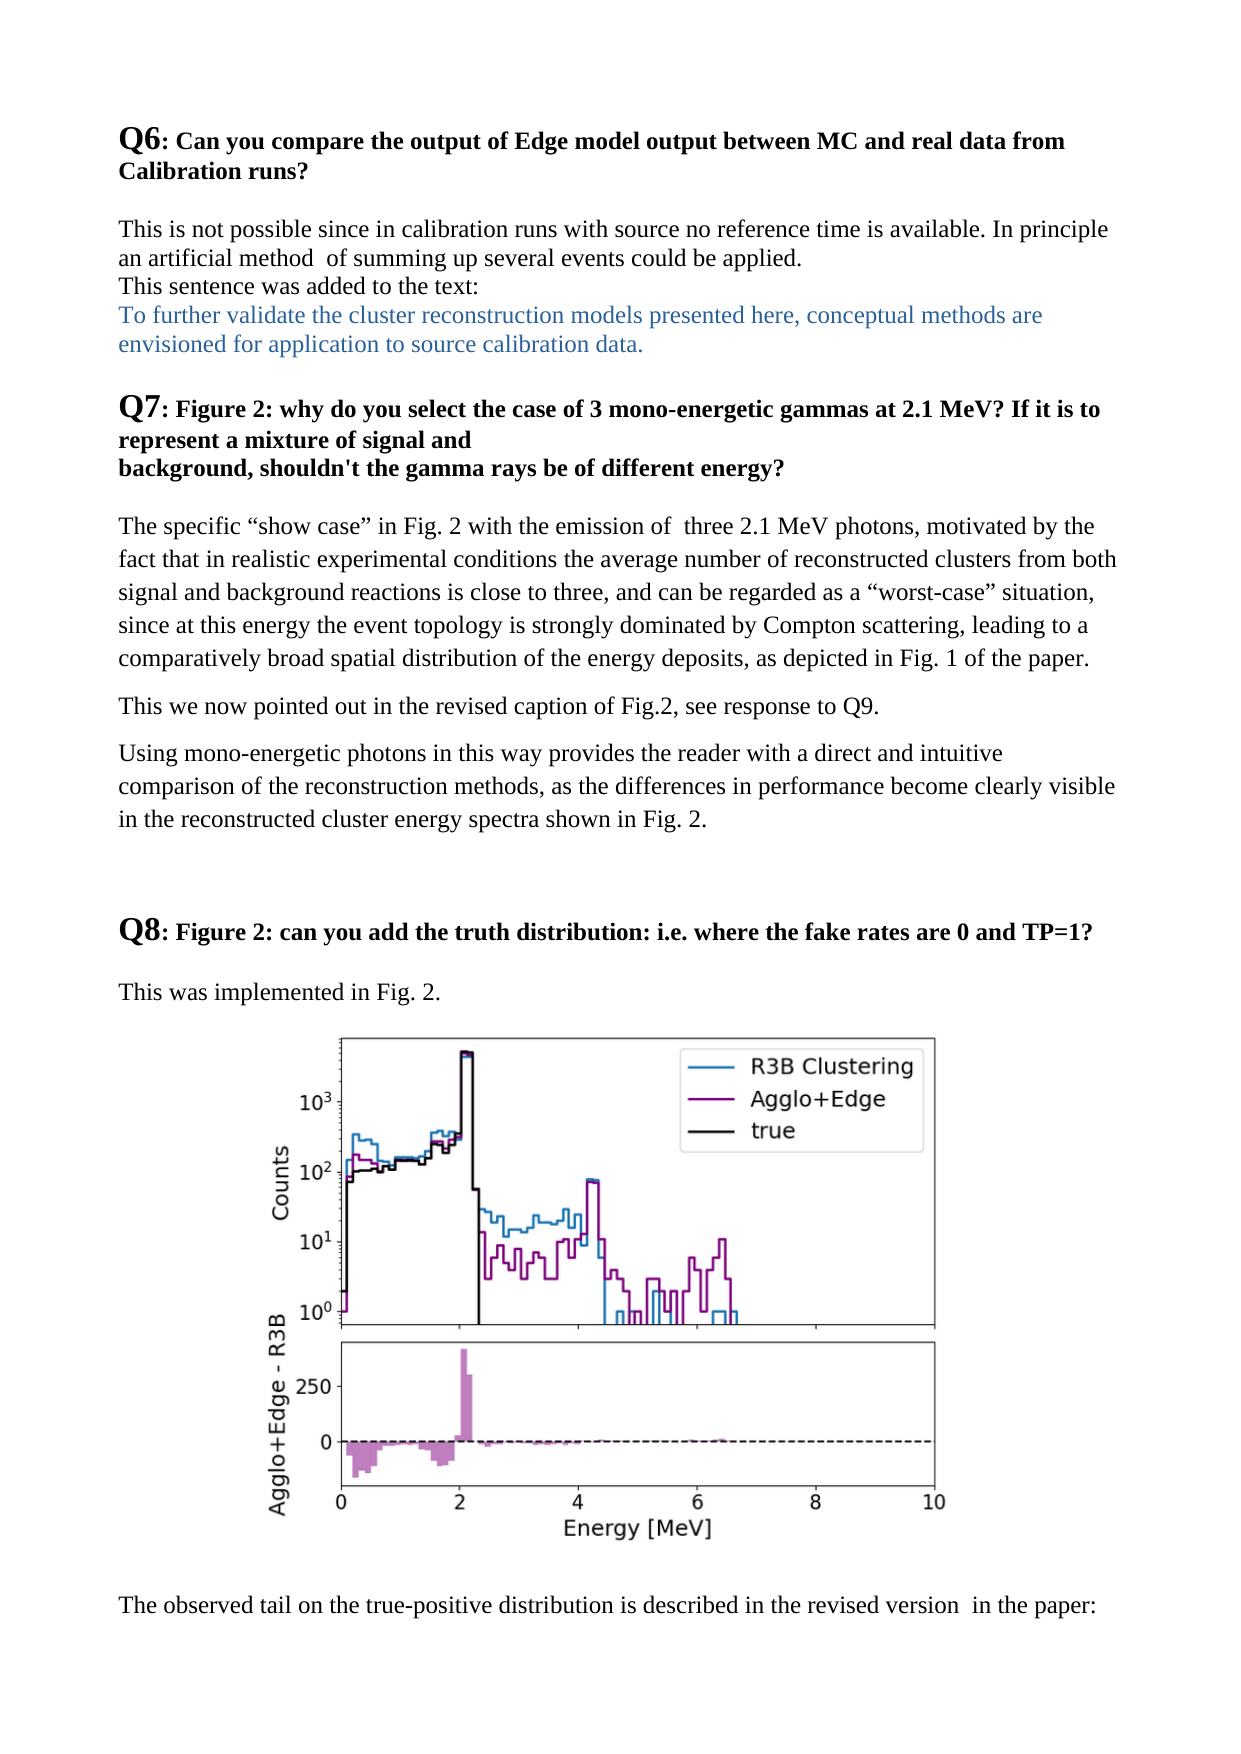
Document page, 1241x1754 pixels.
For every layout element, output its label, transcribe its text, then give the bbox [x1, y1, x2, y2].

text Using mono-energetic photons in this way provides the reader with a direct and intuitive comparison of the reconstruction methods, as the differences in performance become clearly visible in the reconstructed cluster energy spectra shown in Fig. 2. [118, 738, 1122, 833]
text This we now pointed out in the revised caption of Fig.2, see response to Q9. [118, 691, 1122, 719]
picture [255, 1020, 984, 1554]
text background, shouldn't the gamma rays be of different energy? [118, 453, 1122, 482]
text To further validate the cluster reconstruction models presented here, conceptual methods are envisioned for application to source calibration data. [118, 300, 1122, 358]
text Q7: Figure 2: why do you select the case of 3 mono-energetic gammas at 2.1 MeV? If it is to represent a mixture of signal and [118, 386, 1122, 453]
text The specific “show case” in Fig. 2 with the emission of three 2.1 MeV photons, motivated by the fact that in realistic experimental conditions the average number of reconstructed clusters from both signal and background reactions is close to three, and can be regarded as a “worst-case” situation, since at this energy the event topology is strongly dominated by Compton scattering, leading to a comparatively broad spatial distribution of the energy deposits, as depicted in Fig. 1 of the paper. [118, 511, 1122, 672]
text The observed tail on the true-positive distribution is described in the revised version in the paper: [118, 1590, 1122, 1619]
text This is not possible since in calibration runs with source no reference time is available. In principle an artificial method of summing up several events could be applied. [118, 214, 1122, 271]
text Q6: Can you compare the output of Edge model output between MC and real data from Calibration runs? [118, 118, 1122, 185]
text This sentence was added to the text: [118, 271, 1122, 300]
text This was implemented in Fig. 2. [118, 977, 1122, 1005]
text Q8: Figure 2: can you add the truth distribution: i.e. where the fake rates are 0 and TP=1? [118, 909, 1122, 948]
